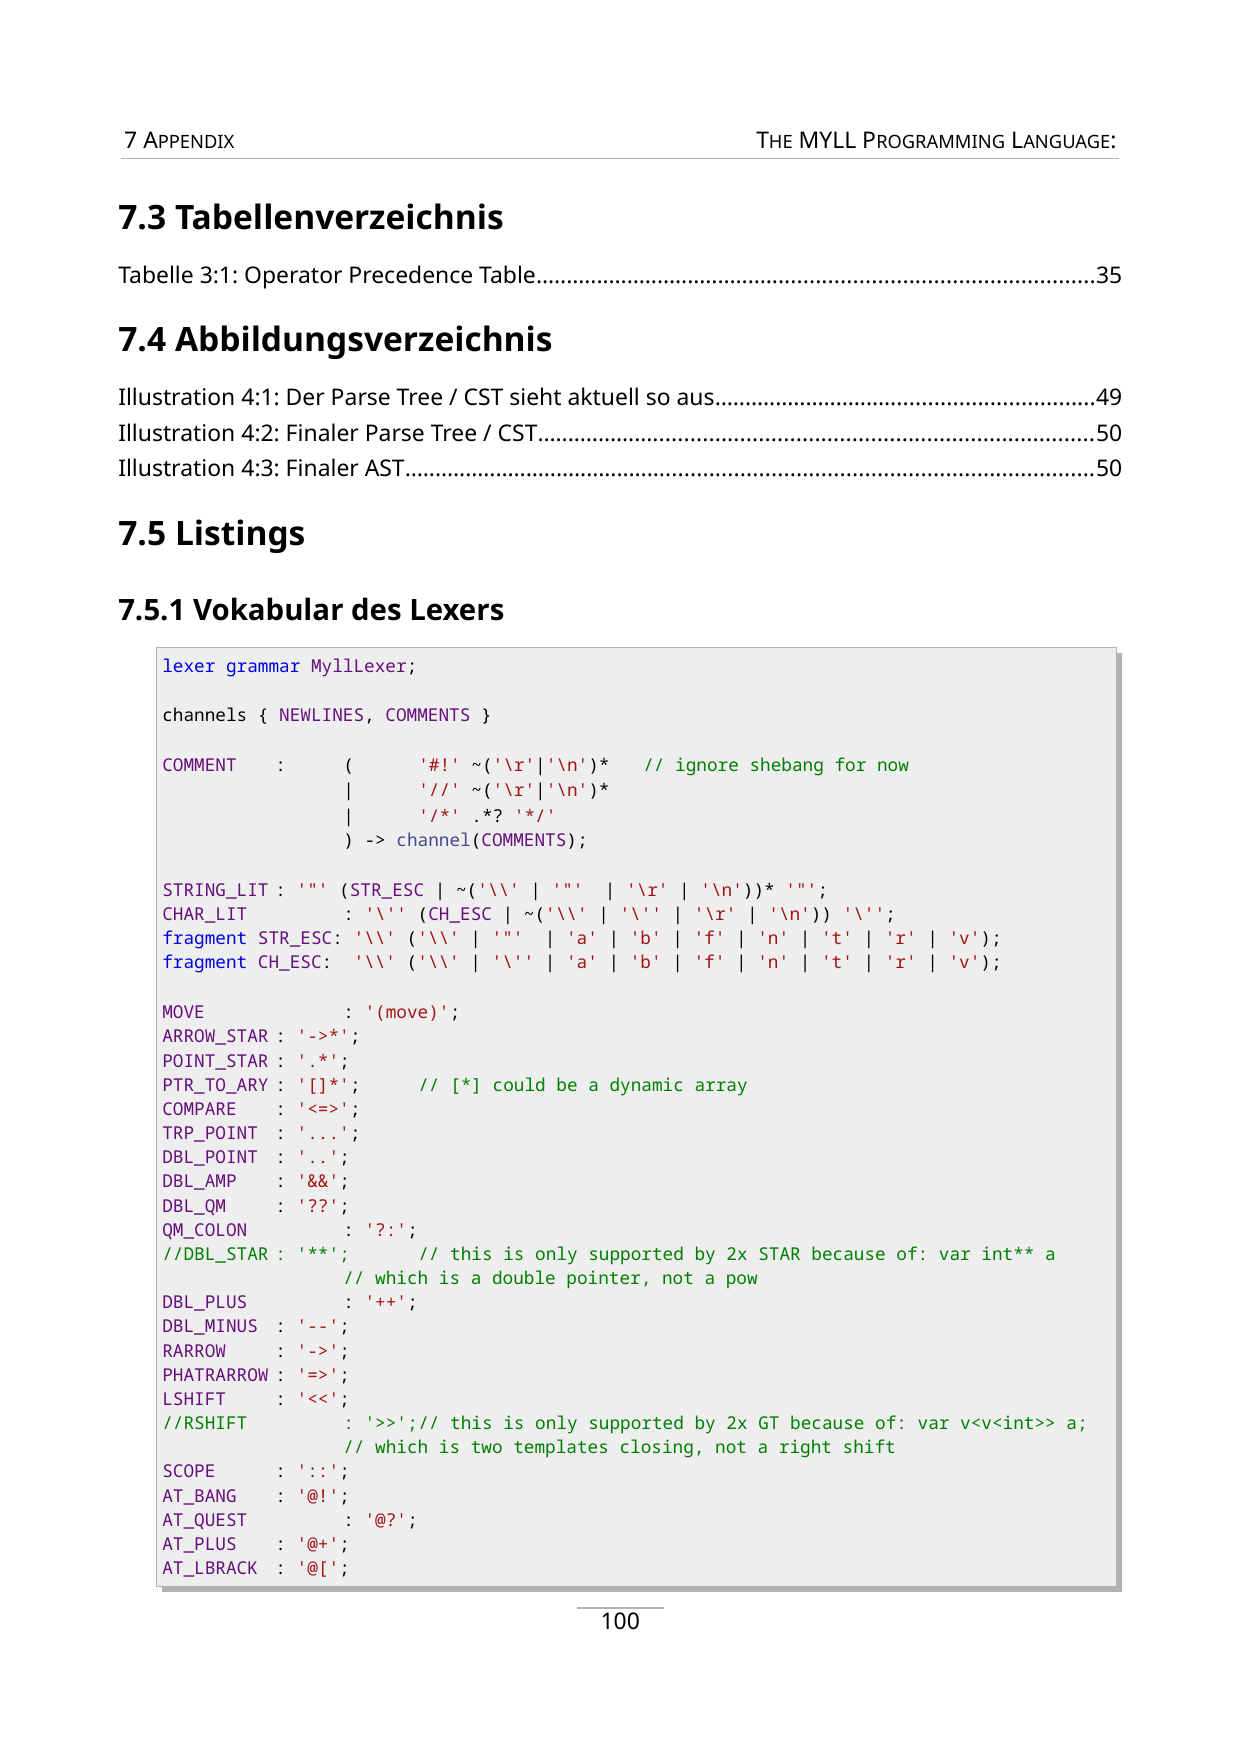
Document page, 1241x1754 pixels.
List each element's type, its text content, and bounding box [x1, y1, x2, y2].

text Illustration 4:3: Finaler AST 50 [118, 452, 1122, 484]
text lexer grammar MyllLexer; channels { NEWLINES, COMMENTS } COMMENT : ( '#!' ~('\r'|'\n')* // ignore shebang for now | '//' ~('\r'|'\n')* | '/*' .*? '*/' ) -> channel(COMMENTS); STRING_LIT : '"' (STR_ESC | ~('\\' | '"' | '\r' | '\n'))* '"'; CHAR_LIT : '\'' (CH_ESC | ~('\\' | '\'' | '\r' | '\n')) '\''; fragment STR_ESC: '\\' ('\\' | '"' | 'a' | 'b' | 'f' | 'n' | 't' | 'r' | 'v'); fragment CH_ESC: '\\' ('\\' | '\'' | 'a' | 'b' | 'f' | 'n' | 't' | 'r' | 'v'); MOVE : '(move)'; ARROW_STAR : '->*'; POINT_STAR : '.*'; PTR_TO_ARY : '[]*'; // [*] could be a dynamic array COMPARE : '<=>'; TRP_POINT : '...'; DBL_POINT : '..'; DBL_AMP : '&&'; DBL_QM : '??'; QM_COLON : '?:'; //DBL_STAR : '**'; // this is only supported by 2x STAR because of: var int** a [157, 648, 1116, 1259]
subtitle Vokabular des Lexers [118, 589, 1122, 629]
subtitle Abbildungsverzeichnis [118, 316, 1122, 361]
text Tabelle 3:1: Operator Precedence Table 35 [118, 259, 1122, 290]
text Illustration 4:1: Der Parse Tree / CST sieht aktuell so aus 49 [118, 381, 1122, 412]
subtitle Tabellenverzeichnis [118, 194, 1122, 239]
text Illustration 4:2: Finaler Parse Tree / CST 50 [118, 416, 1122, 448]
text // which is two templates closing, not a right shift SCOPE : '::'; AT_BANG : '@!'; AT_QUEST : '@?'; AT_PLUS : '@+'; AT_LBRACK : '@['; [157, 1429, 1116, 1586]
text // which is a double pointer, not a pow DBL_PLUS : '++'; DBL_MINUS : '--'; RARROW : '->'; PHATRARROW : '=>'; LSHIFT : '<<'; //RSHIFT : '>>'; // this is only supported by 2x GT because of: var v<v<int>> a; [157, 1259, 1116, 1429]
subtitle Listings [118, 509, 1122, 555]
